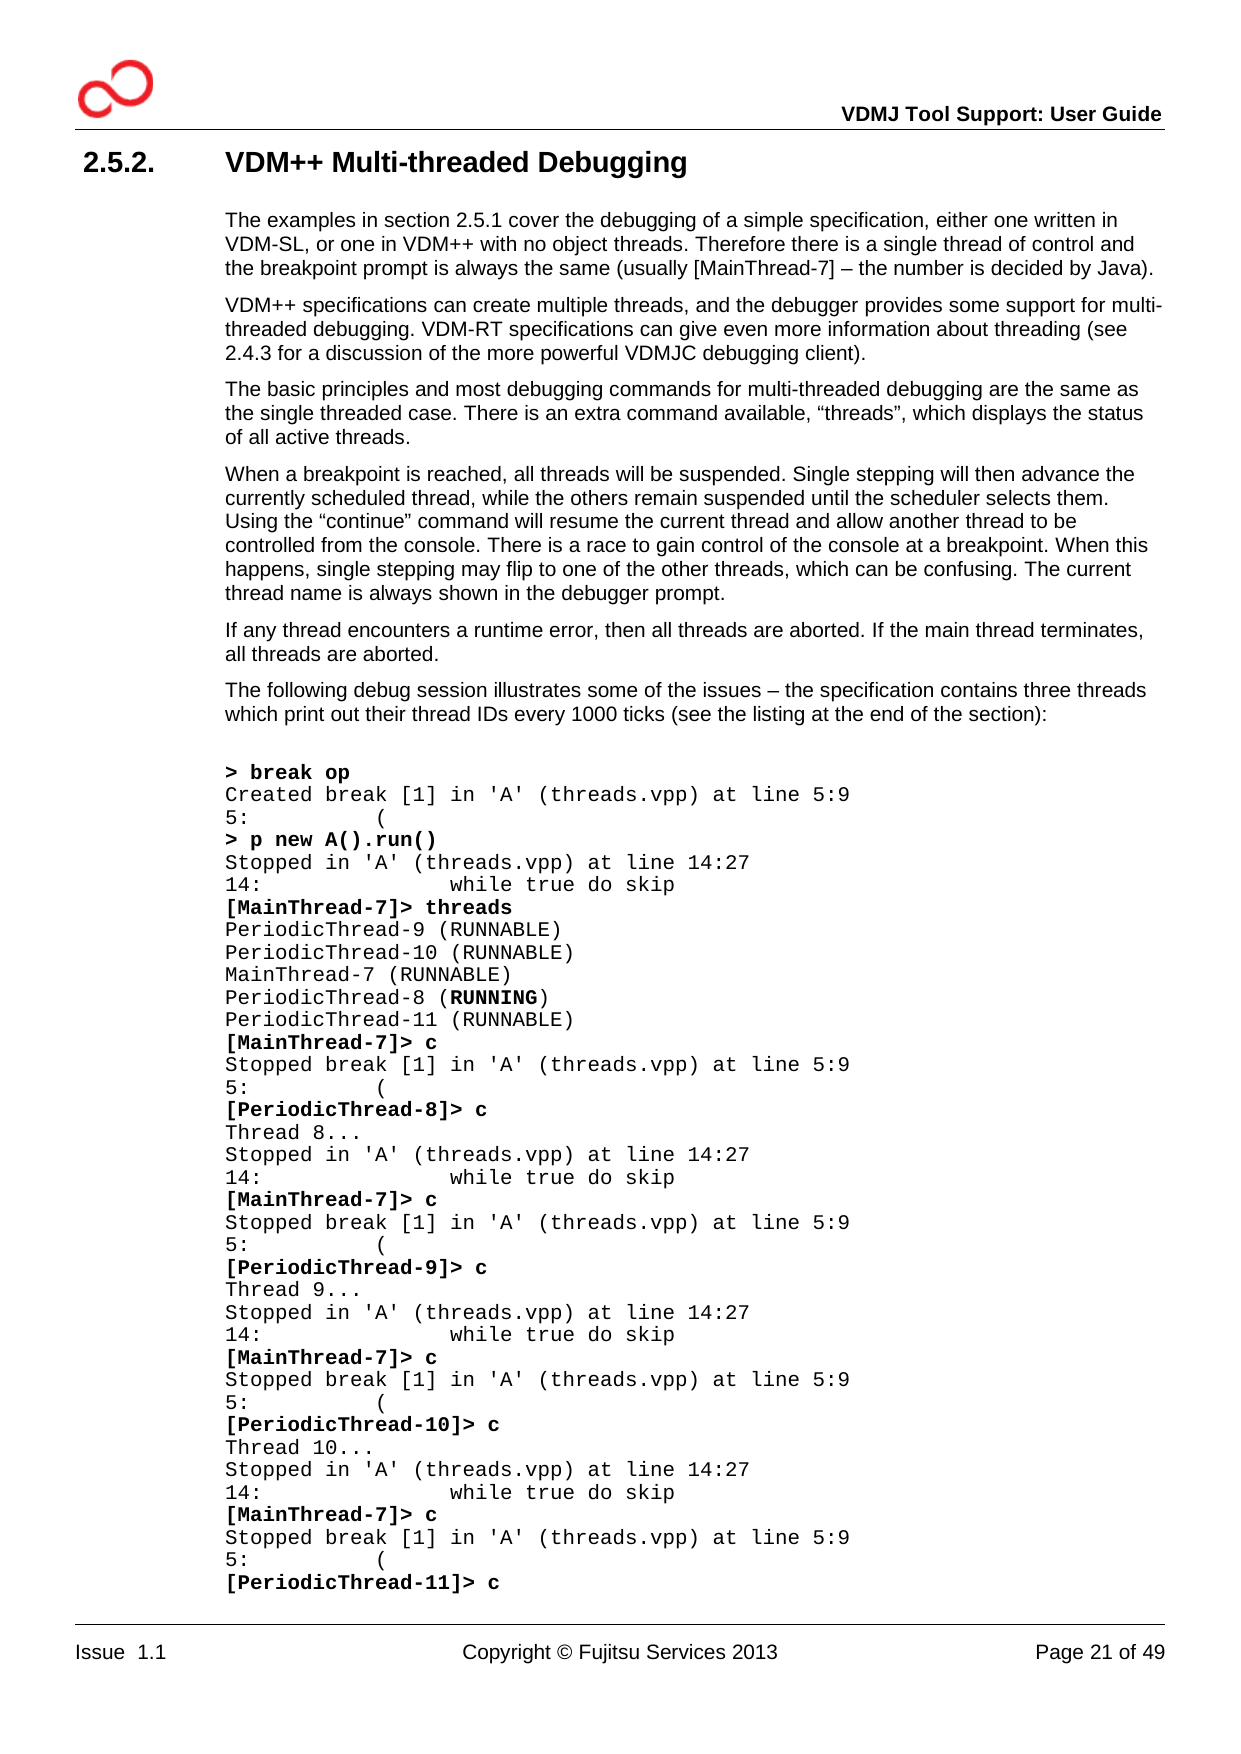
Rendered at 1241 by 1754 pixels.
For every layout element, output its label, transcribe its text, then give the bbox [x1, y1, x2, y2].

text Stopped break [1] in 'A' (threads.vpp) at line 5:9 [225, 1526, 1165, 1549]
text Thread 9... [225, 1279, 1165, 1301]
text Stopped break [1] in 'A' (threads.vpp) at line 5:9 [225, 1369, 1165, 1391]
text Created break [1] in 'A' (threads.vpp) at line 5:9 [225, 784, 1165, 806]
text MainThread-7 (RUNNABLE) [225, 964, 1165, 986]
text VDM++ specifications can create multiple threads, and the debugger provides some support for multi-threaded debugging. VDM-RT specifications can give even more information about threading (see 2.4.3 for a discussion of the more powerful VDMJC debugging client). [225, 293, 1165, 365]
text [MainThread-7]> c [225, 1504, 1165, 1526]
text [PeriodicThread-11]> c [225, 1571, 1165, 1594]
text [MainThread-7]> c [225, 1346, 1165, 1369]
text 14: while true do skip [225, 874, 1165, 896]
text 14: while true do skip [225, 1166, 1165, 1189]
subtitle VDM++ Multi-threaded Debugging [75, 145, 1165, 179]
text The examples in section 2.5.1 cover the debugging of a simple specification, either one written in VDM-SL, or one in VDM++ with no object threads. Therefore there is a single thread of control and the breakpoint prompt is always the same (usually [MainThread-7] – the number is decided by Java). [225, 209, 1165, 281]
text [MainThread-7]> c [225, 1031, 1165, 1054]
text 14: while true do skip [225, 1324, 1165, 1346]
text Thread 8... [225, 1121, 1165, 1144]
text PeriodicThread-10 (RUNNABLE) [225, 941, 1165, 964]
text Thread 10... [225, 1436, 1165, 1459]
text 5: ( [225, 806, 1165, 829]
text PeriodicThread-8 (RUNNING) [225, 986, 1165, 1009]
text 5: ( [225, 1076, 1165, 1099]
text If any thread encounters a runtime error, then all threads are aborted. If the main thread terminates, all threads are aborted. [225, 618, 1165, 666]
text > p new A().run() [225, 829, 1165, 851]
text 5: ( [225, 1234, 1165, 1256]
text 5: ( [225, 1391, 1165, 1414]
text [PeriodicThread-10]> c [225, 1414, 1165, 1436]
text Stopped in 'A' (threads.vpp) at line 14:27 [225, 851, 1165, 874]
text > break op [225, 761, 1165, 784]
text Stopped break [1] in 'A' (threads.vpp) at line 5:9 [225, 1054, 1165, 1076]
text PeriodicThread-9 (RUNNABLE) [225, 919, 1165, 941]
text Stopped in 'A' (threads.vpp) at line 14:27 [225, 1144, 1165, 1166]
text 14: while true do skip [225, 1481, 1165, 1504]
text When a breakpoint is reached, all threads will be suspended. Single stepping will then advance the currently scheduled thread, while the others remain suspended until the scheduler selects them. Using the “continue” command will resume the current thread and allow another thread to be controlled from the console. There is a race to gain control of the console at a breakpoint. When this happens, single stepping may flip to one of the other threads, which can be confusing. The current thread name is always shown in the debugger prompt. [225, 462, 1165, 606]
text [PeriodicThread-9]> c [225, 1256, 1165, 1279]
text Stopped in 'A' (threads.vpp) at line 14:27 [225, 1301, 1165, 1324]
text The following debug session illustrates some of the issues – the specification contains three threads which print out their thread IDs every 1000 ticks (see the listing at the end of the section): [225, 678, 1165, 726]
text The basic principles and most debugging commands for multi-threaded debugging are the same as the single threaded case. There is an extra command available, “threads”, which displays the status of all active threads. [225, 377, 1165, 449]
text [MainThread-7]> c [225, 1189, 1165, 1211]
text Stopped in 'A' (threads.vpp) at line 14:27 [225, 1459, 1165, 1481]
picture [78, 52, 153, 128]
text [MainThread-7]> threads [225, 896, 1165, 919]
text Stopped break [1] in 'A' (threads.vpp) at line 5:9 [225, 1211, 1165, 1234]
text 5: ( [225, 1549, 1165, 1571]
text [PeriodicThread-8]> c [225, 1099, 1165, 1121]
text PeriodicThread-11 (RUNNABLE) [225, 1009, 1165, 1031]
